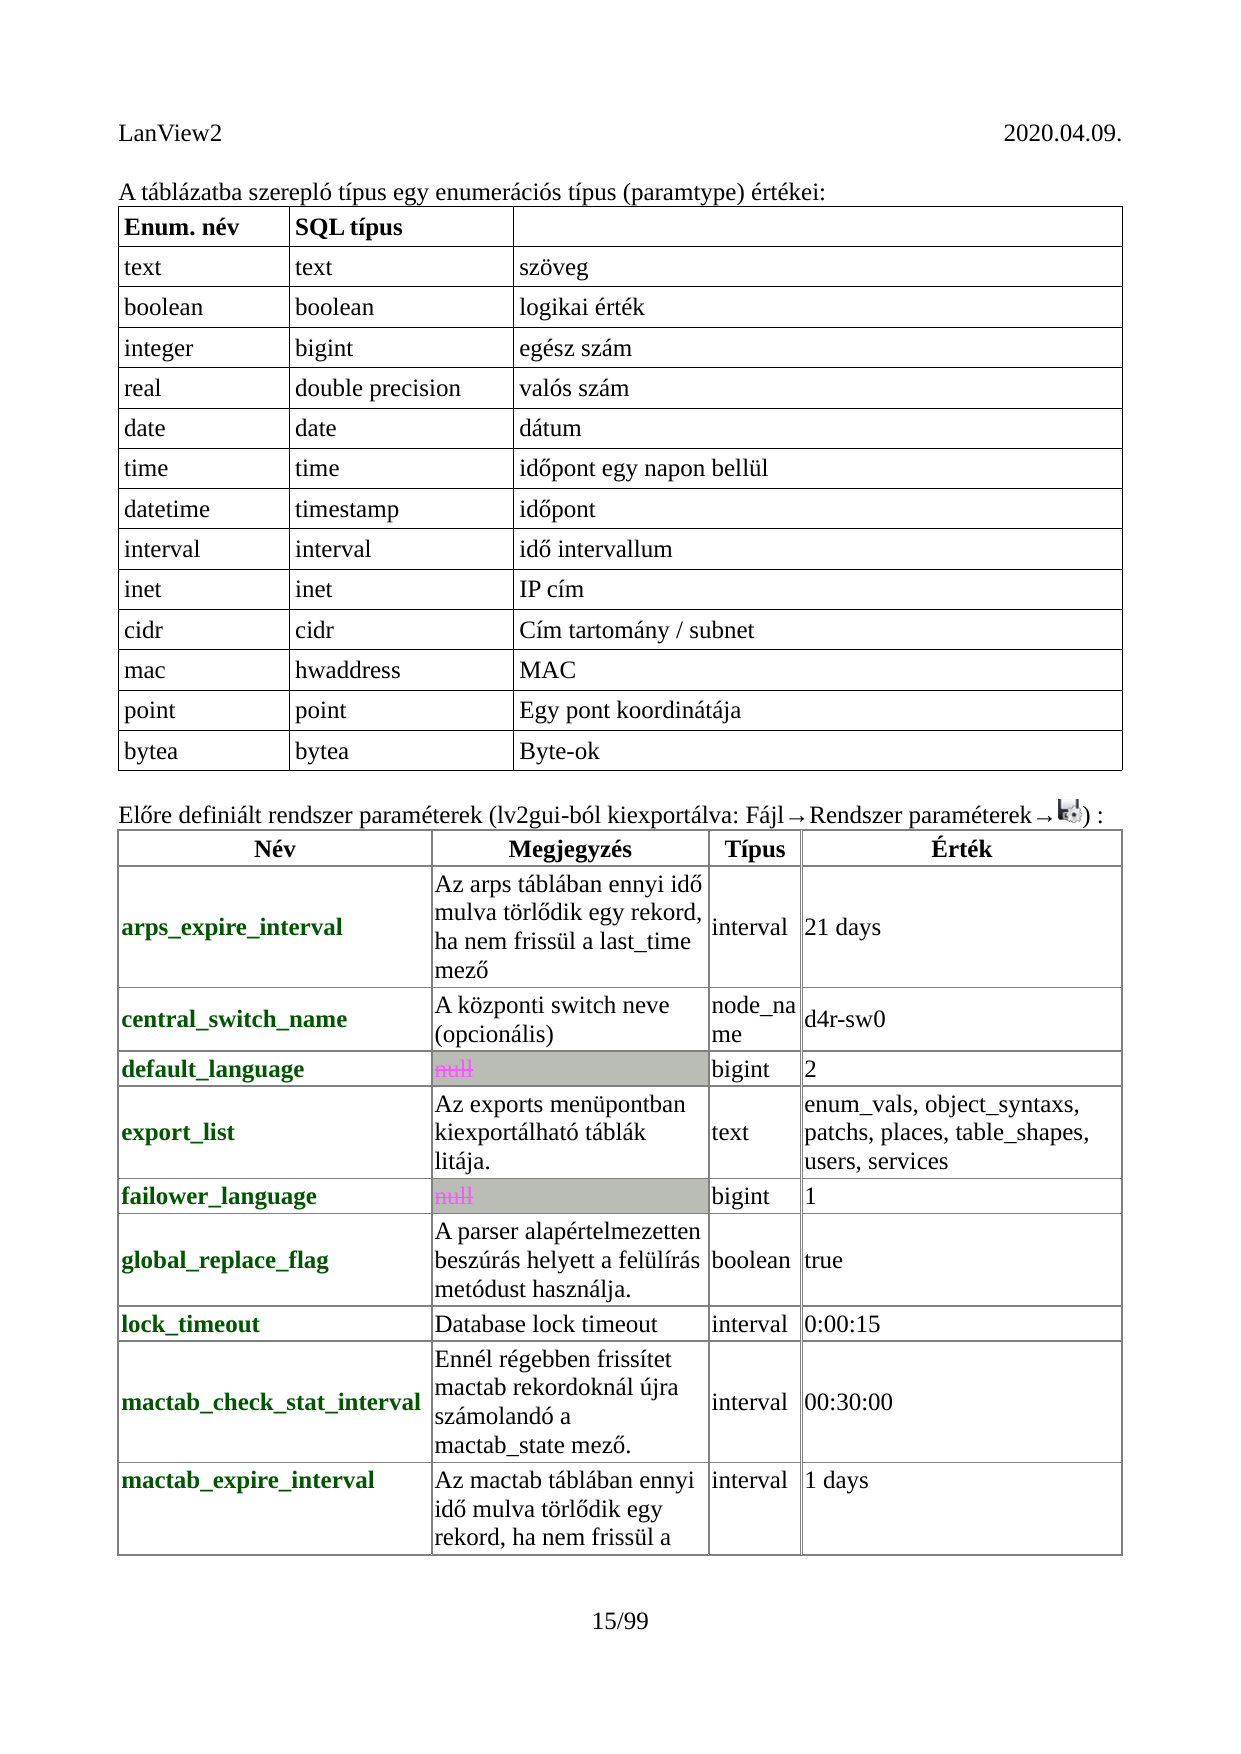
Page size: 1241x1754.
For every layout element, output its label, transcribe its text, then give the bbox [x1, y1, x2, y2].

table_cell null [433, 1052, 708, 1085]
table_header Enum. név [119, 207, 289, 246]
table_cell date [290, 409, 513, 448]
table_cell mactab_expire_interval [119, 1463, 431, 1554]
table_cell A parser alapértelmezetten beszúrás helyett a felülírás metódust használja. [433, 1214, 708, 1305]
table_cell valós szám [514, 368, 1122, 407]
table_cell text [710, 1087, 800, 1178]
table_cell Cím tartomány / subnet [514, 610, 1122, 649]
table_header [514, 207, 1122, 246]
table_cell cidr [290, 610, 513, 649]
table_cell Egy pont koordinátája [514, 691, 1122, 730]
table_header Típus [710, 831, 800, 865]
table_cell lock_timeout [119, 1307, 431, 1340]
table_cell Ennél régebben frissítet mactab rekordoknál újra számolandó a mactab_state mező. [433, 1342, 708, 1462]
table_cell A központi switch neve (opcionális) [433, 988, 708, 1050]
table_cell Az arps táblában ennyi idő mulva törlődik egy rekord, ha nem frissül a last_time mező [433, 867, 708, 987]
table_cell mactab_check_stat_interval [119, 1342, 431, 1462]
table_cell időpont egy napon bellül [514, 449, 1122, 488]
table_cell bigint [710, 1052, 800, 1085]
table_cell bigint [710, 1179, 800, 1213]
table_cell date [119, 409, 289, 448]
table_cell idő intervallum [514, 529, 1122, 569]
table_cell mac [119, 650, 289, 689]
table_cell 0:00:15 [803, 1307, 1121, 1340]
table_cell 1 days [803, 1463, 1121, 1554]
table_cell hwaddress [290, 650, 513, 689]
table_cell double precision [290, 368, 513, 407]
table_cell dátum [514, 409, 1122, 448]
table_cell datetime [119, 489, 289, 528]
table_cell interval [710, 867, 800, 987]
table_cell szöveg [514, 247, 1122, 286]
table_cell interval [710, 1307, 800, 1340]
table_header Érték [803, 831, 1121, 865]
table_cell egész szám [514, 328, 1122, 367]
table_cell boolean [710, 1214, 800, 1305]
table_cell Az exports menüpontban kiexportálható táblák litája. [433, 1087, 708, 1178]
table_cell central_switch_name [119, 988, 431, 1050]
table_cell időpont [514, 489, 1122, 528]
picture [1057, 799, 1083, 824]
table_cell export_list [119, 1087, 431, 1178]
table_cell Byte-ok [514, 731, 1122, 770]
table_cell integer [119, 328, 289, 367]
table_header Megjegyzés [433, 831, 708, 865]
table_cell MAC [514, 650, 1122, 689]
table_cell interval [710, 1463, 800, 1554]
table_cell point [119, 691, 289, 730]
table_cell d4r-sw0 [803, 988, 1121, 1050]
table_cell time [290, 449, 513, 488]
table_cell inet [290, 570, 513, 609]
table_cell global_replace_flag [119, 1214, 431, 1305]
table_cell IP cím [514, 570, 1122, 609]
table_cell logikai érték [514, 287, 1122, 327]
table_cell enum_vals, object_syntaxs, patchs, places, table_shapes, users, services [803, 1087, 1121, 1178]
table_cell Database lock timeout [433, 1307, 708, 1340]
table_cell node_name [710, 988, 800, 1050]
table_cell Az mactab táblában ennyi idő mulva törlődik egy rekord, ha nem frissül a [433, 1463, 708, 1554]
table_cell text [290, 247, 513, 286]
table_header Név [119, 831, 431, 865]
table_cell bytea [290, 731, 513, 770]
table_cell true [803, 1214, 1121, 1305]
table_cell arps_expire_interval [119, 867, 431, 987]
table_header SQL típus [290, 207, 513, 246]
table_cell interval [710, 1342, 800, 1462]
table_cell 1 [803, 1179, 1121, 1213]
table_cell 00:30:00 [803, 1342, 1121, 1462]
table_cell inet [119, 570, 289, 609]
table_cell bytea [119, 731, 289, 770]
table_cell default_language [119, 1052, 431, 1085]
table_cell boolean [290, 287, 513, 327]
table_cell time [119, 449, 289, 488]
table_cell cidr [119, 610, 289, 649]
table_cell 21 days [803, 867, 1121, 987]
table_cell text [119, 247, 289, 286]
table_cell interval [290, 529, 513, 569]
table_cell failower_language [119, 1179, 431, 1213]
table_cell timestamp [290, 489, 513, 528]
table_cell null [433, 1179, 708, 1213]
table_cell bigint [290, 328, 513, 367]
table_cell point [290, 691, 513, 730]
table_cell interval [119, 529, 289, 569]
table_cell real [119, 368, 289, 407]
table_cell boolean [119, 287, 289, 327]
text Előre definiált rendszer paraméterek (lv2gui-ból kiexportálva: Fájl→Rendszer paraméterek→) : [118, 799, 1122, 829]
text A táblázatba szerepló típus egy enumerációs típus (paramtype) értékei: [118, 177, 1122, 206]
table_cell 2 [803, 1052, 1121, 1085]
